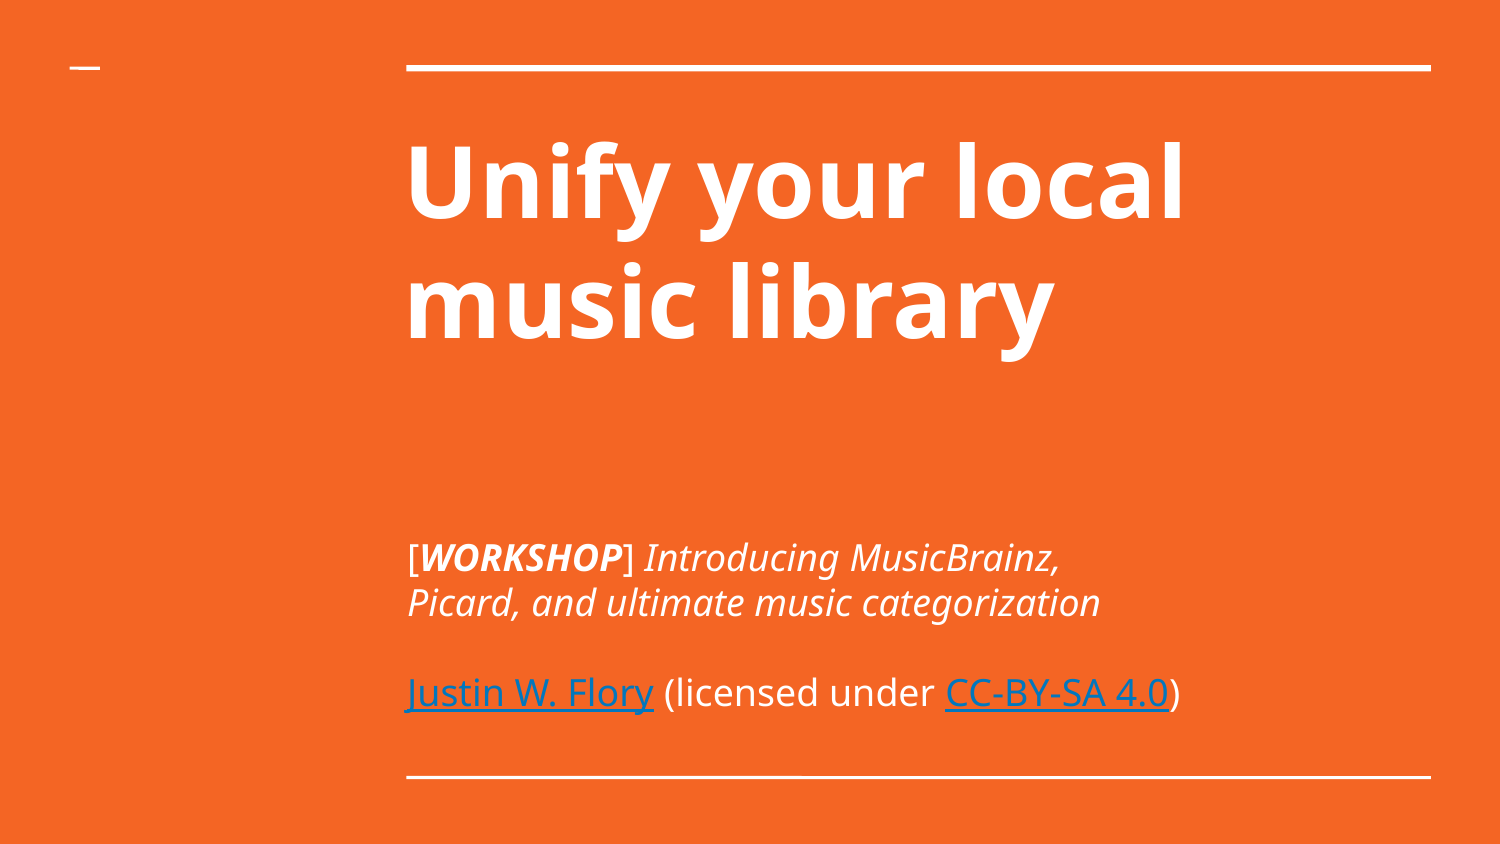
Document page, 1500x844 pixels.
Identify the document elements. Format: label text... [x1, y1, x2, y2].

subtitle [WORKSHOP] Introducing MusicBrainz, Picard, and ultimate music categorization Justin W. Flory (licensed under CC-BY-SA 4.0) [392, 531, 1431, 735]
title Unify your local music library [389, 103, 1428, 357]
